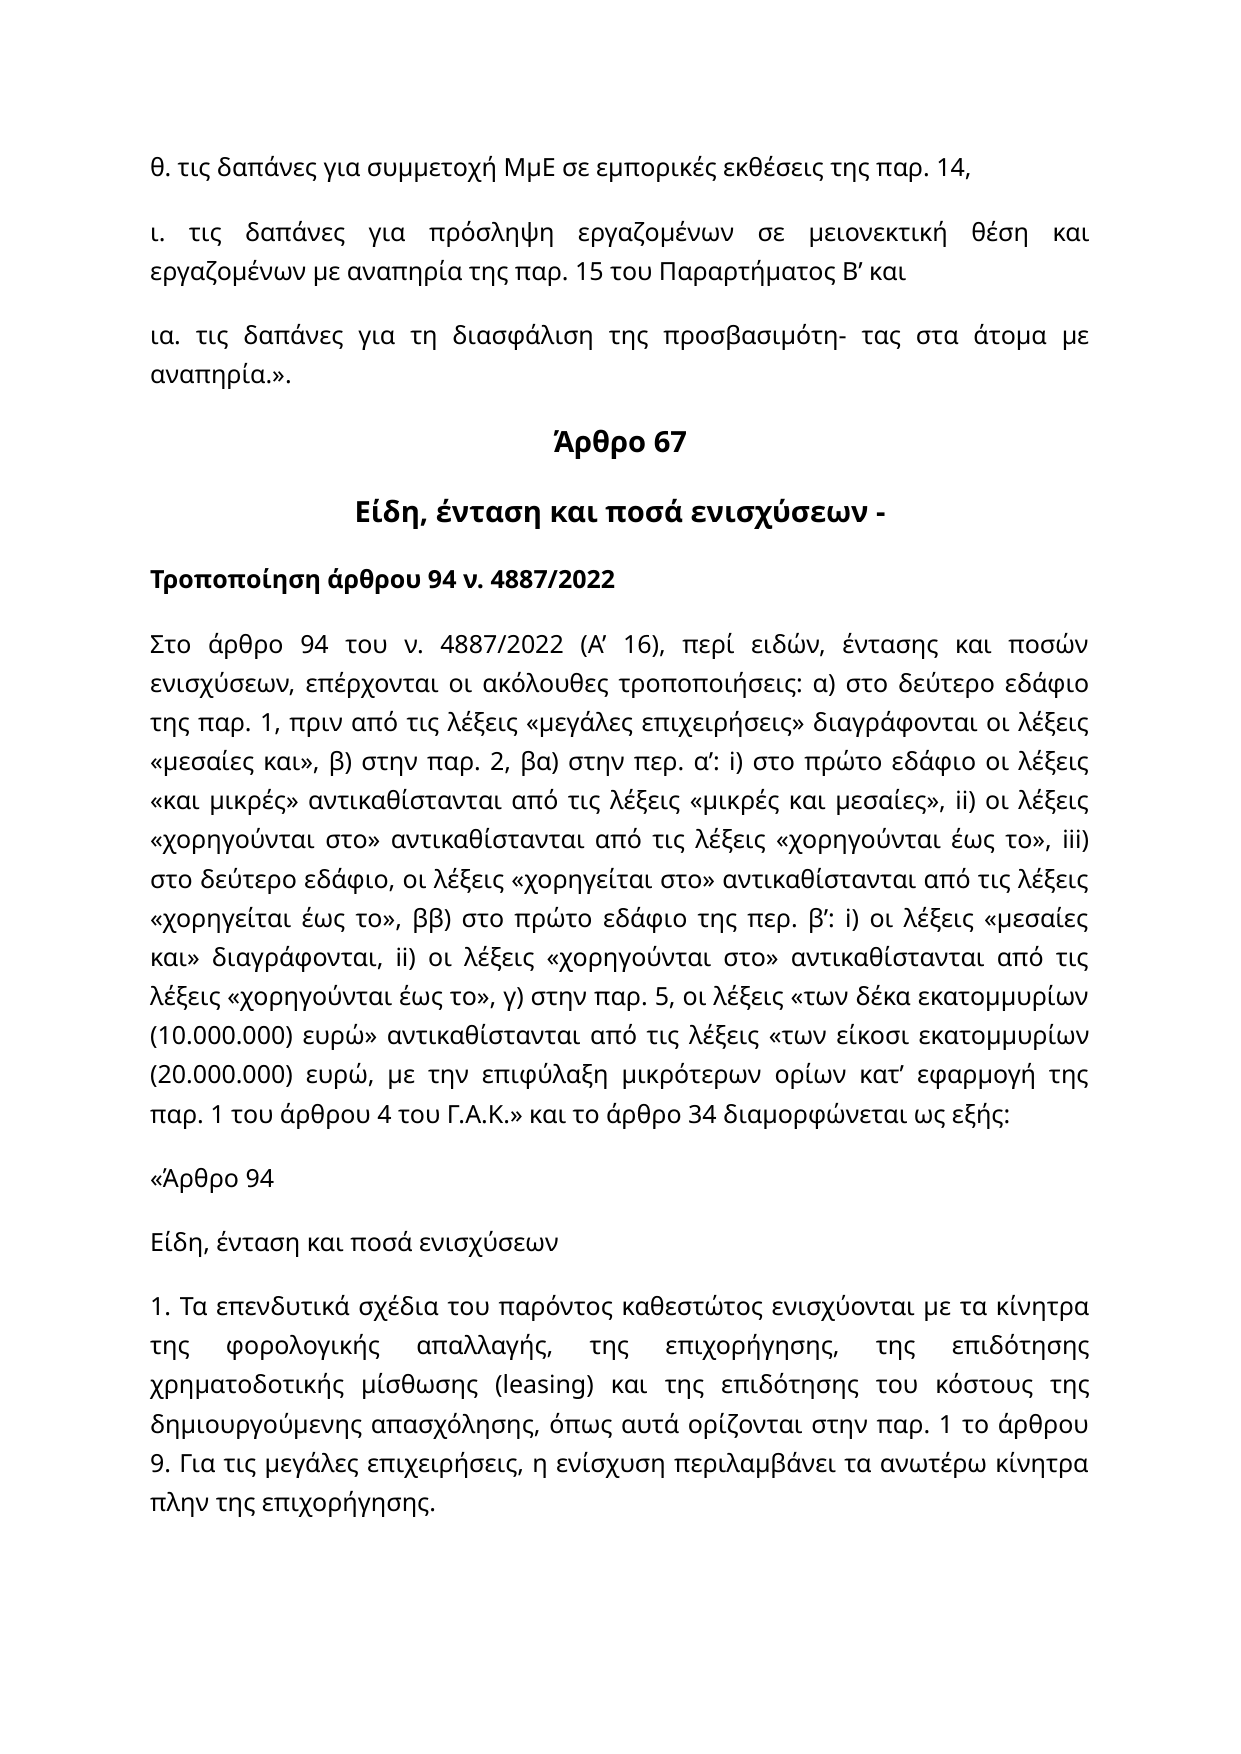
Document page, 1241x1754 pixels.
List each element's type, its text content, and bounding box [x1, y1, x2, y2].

text Στο άρθρο 94 του ν. 4887/2022 (Α’ 16), περί ειδών, έντασης και ποσών ενισχύσεων, επέρχονται οι ακόλουθες τροποποιήσεις: α) στο δεύτερο εδάφιο της παρ. 1, πριν από τις λέξεις «μεγάλες επιχειρήσεις» διαγράφονται οι λέξεις «μεσαίες και», β) στην παρ. 2, βα) στην περ. α’: i) στο πρώτο εδάφιο οι λέξεις «και μικρές» αντικαθίστανται από τις λέξεις «μικρές και μεσαίες», ii) οι λέξεις «χορηγούνται στο» αντικαθίστανται από τις λέξεις «χορηγούνται έως το», iii) στο δεύτερο εδάφιο, οι λέξεις «χορηγείται στο» αντικαθίστανται από τις λέξεις «χορηγείται έως το», ββ) στο πρώτο εδάφιο της περ. β’: i) οι λέξεις «μεσαίες και» διαγράφονται, ii) οι λέξεις «χορηγούνται στο» αντικαθίστανται από τις λέξεις «χορηγούνται έως το», γ) στην παρ. 5, οι λέξεις «των δέκα εκατομμυρίων (10.000.000) ευρώ» αντικαθίστανται από τις λέξεις «των είκοσι εκατομμυρίων (20.000.000) ευρώ, με την επιφύλαξη μικρότερων ορίων κατ’ εφαρμογή της παρ. 1 του άρθρου 4 του Γ.Α.Κ.» και το άρθρο 34 διαμορφώνεται ως εξής: [150, 626, 1090, 1130]
subtitle Είδη, ένταση και ποσά ενισχύσεων - [150, 491, 1090, 531]
text 1. Τα επενδυτικά σχέδια του παρόντος καθεστώτος ενισχύονται με τα κίνητρα της φορολογικής απαλλαγής, της επιχορήγησης, της επιδότησης χρηματοδοτικής μίσθωσης (leasing) και της επιδότησης του κόστους της δημιουργούμενης απασχόλησης, όπως αυτά ορίζονται στην παρ. 1 το άρθρου 9. Για τις μεγάλες επιχειρήσεις, η ενίσχυση περιλαμβάνει τα ανωτέρω κίνητρα πλην της επιχορήγησης. [150, 1289, 1090, 1519]
subtitle Άρθρο 67 [150, 421, 1090, 461]
text ι. τις δαπάνες για πρόσληψη εργαζομένων σε μειονεκτική θέση και εργαζομένων με αναπηρία της παρ. 15 του Παραρτήματος Β’ και [150, 214, 1090, 287]
text θ. τις δαπάνες για συμμετοχή ΜμΕ σε εμπορικές εκθέσεις της παρ. 14, [150, 150, 1090, 184]
text Τροποποίηση άρθρου 94 ν. 4887/2022 [150, 562, 1090, 596]
text ια. τις δαπάνες για τη διασφάλιση της προσβασιμότη- τας στα άτομα με αναπηρία.». [150, 317, 1090, 391]
text «Άρθρο 94 [150, 1160, 1090, 1194]
text Είδη, ένταση και ποσά ενισχύσεων [150, 1224, 1090, 1259]
